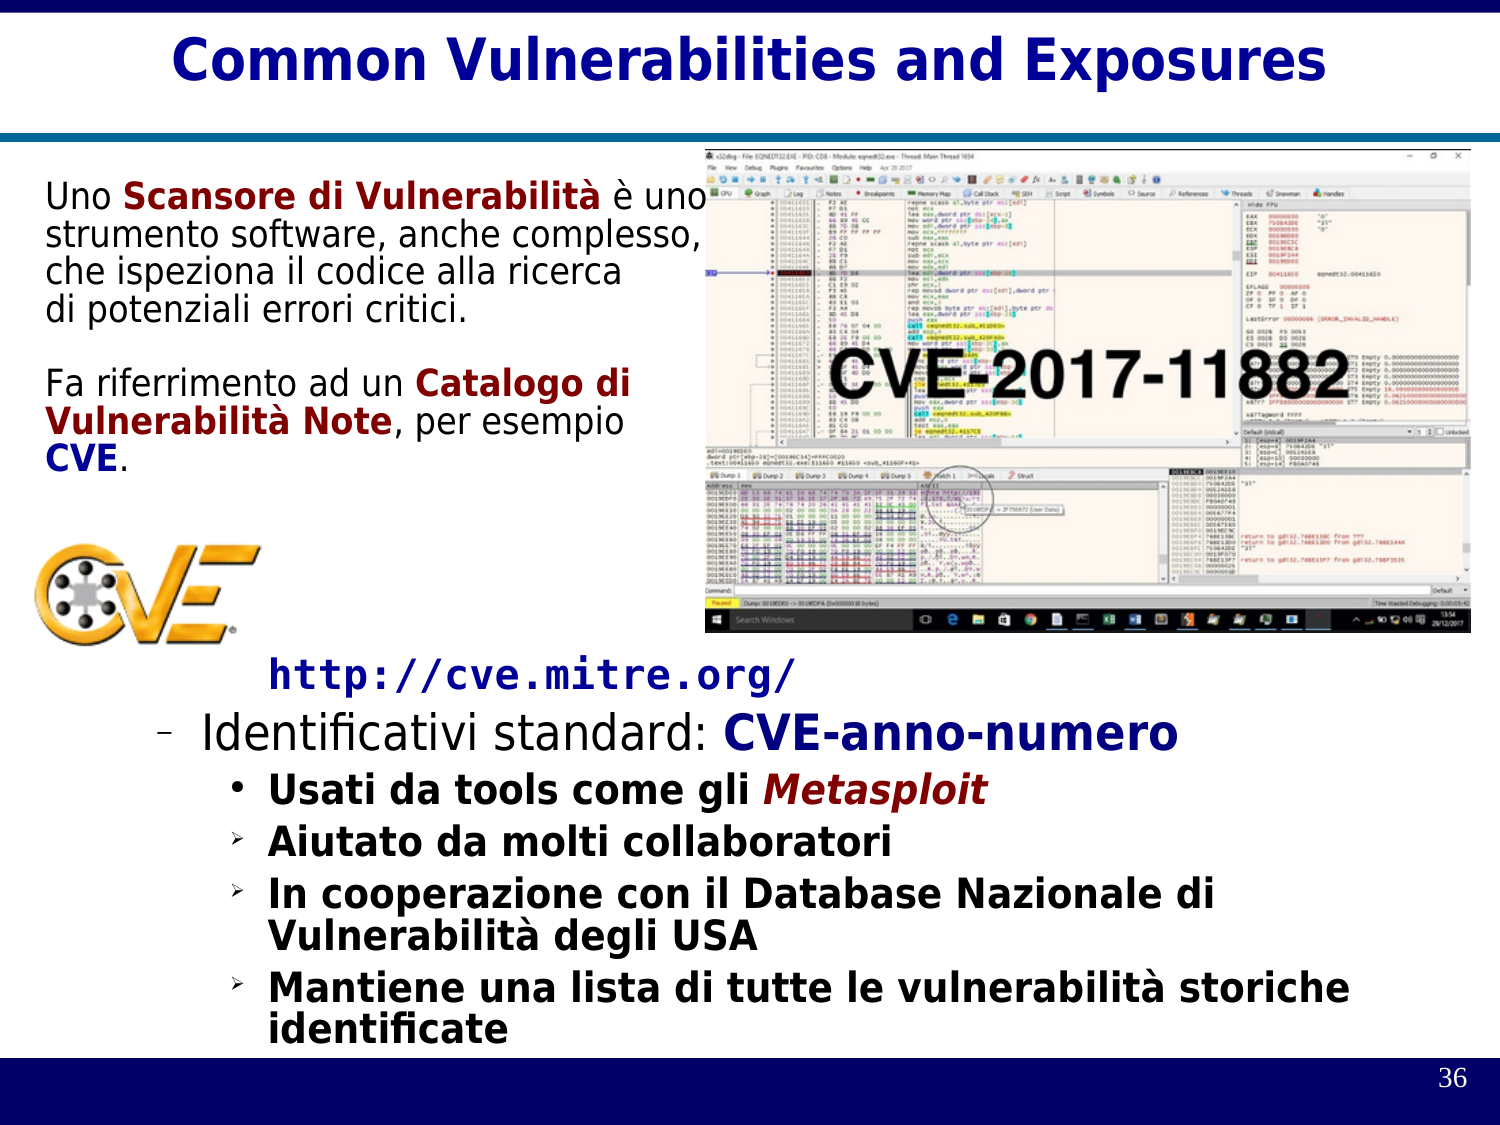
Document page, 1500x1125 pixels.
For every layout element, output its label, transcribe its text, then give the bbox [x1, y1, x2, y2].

title Common Vulnerabilities and Exposures [62, 0, 1438, 126]
text_box Uno Scansore di Vulnerabilità è uno strumento software, anche complesso, che ispeziona il codice alla ricerca di potenziali errori critici. Fa riferrimento ad un Catalogo di Vulnerabilità Note, per esempio CVE. [45, 179, 707, 486]
picture [30, 539, 265, 651]
list http://cve.mitre.org/ Identificativi standard: CVE-anno-numero Usati da tools come gli Metasploit Aiutato da molti collaboratori In cooperazione con il Database Nazionale di Vulnerabilità degli USA Mantiene una lista di tutte le vulnerabilità storiche identificate [79, 486, 1455, 1053]
picture [705, 149, 1471, 633]
